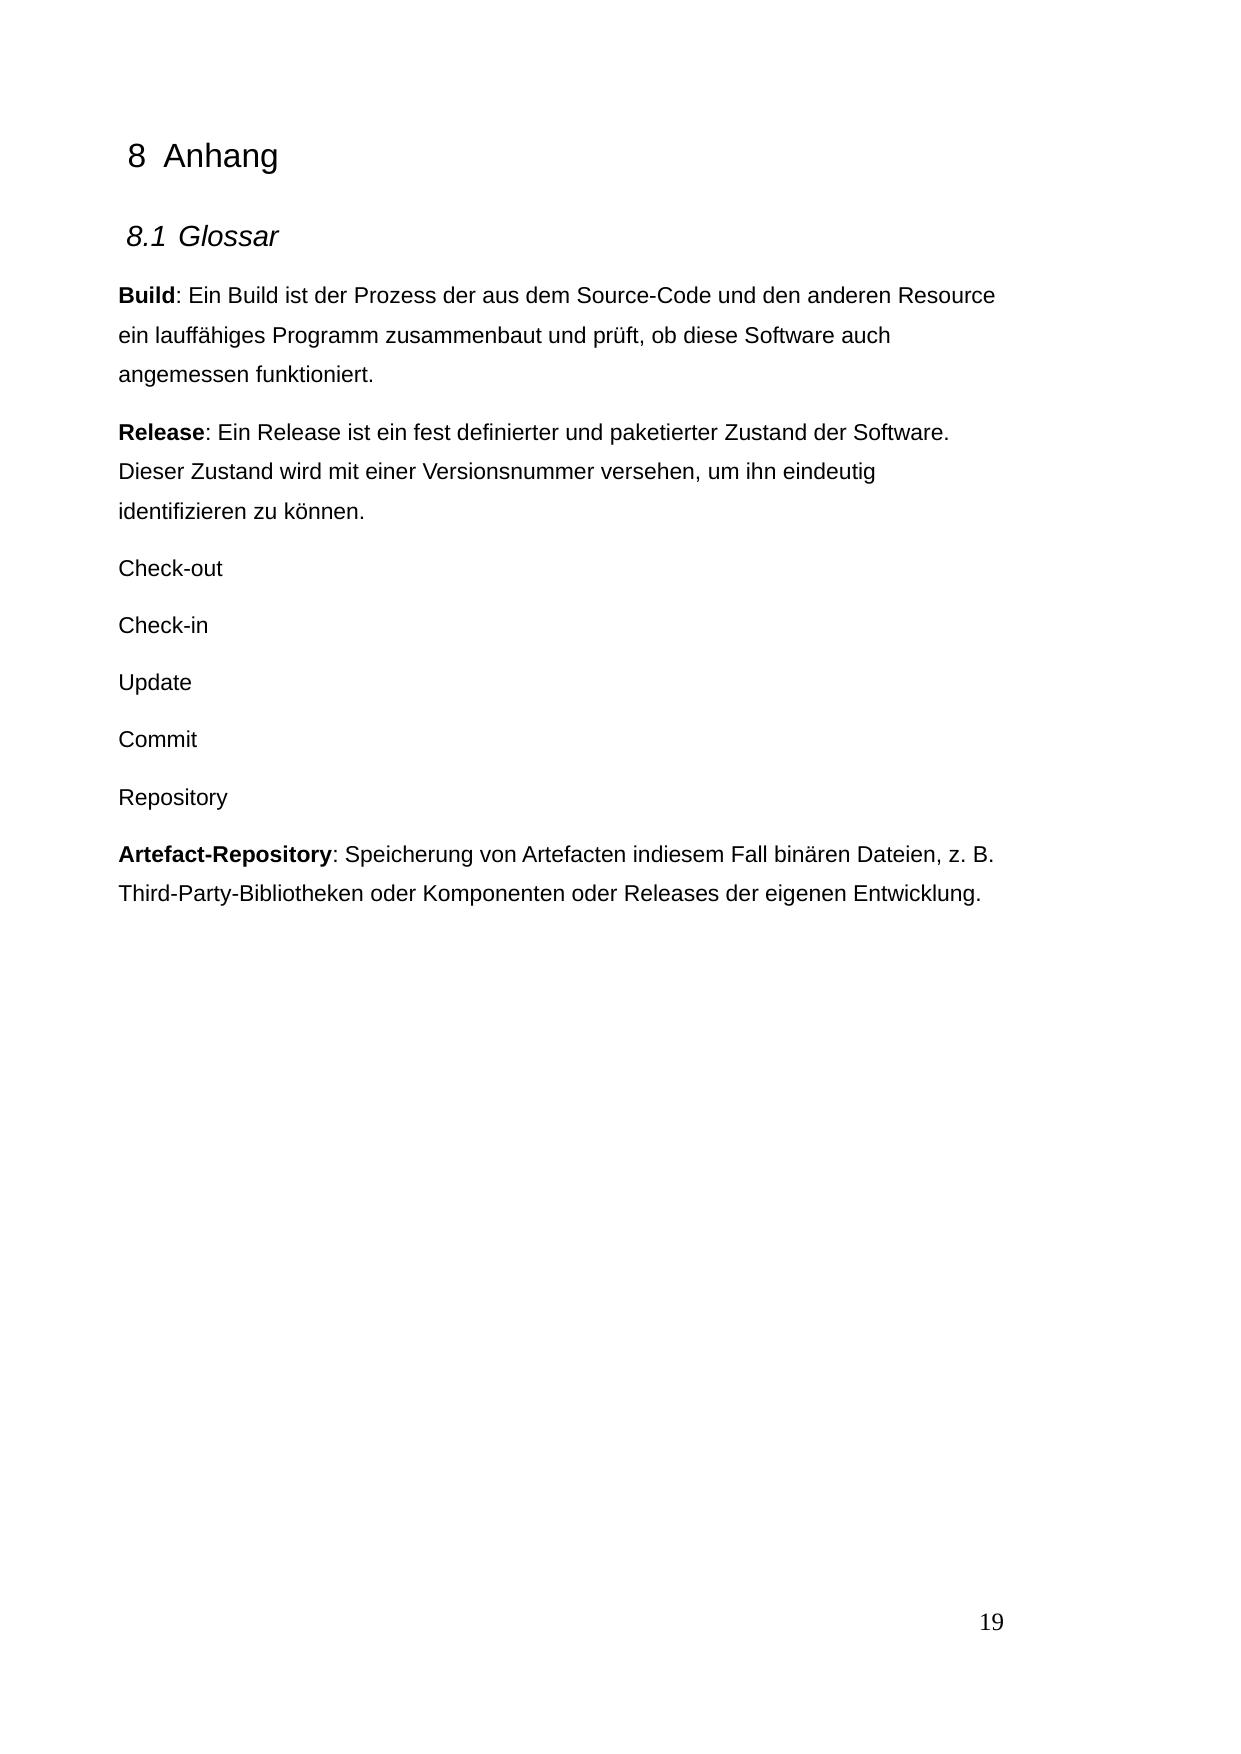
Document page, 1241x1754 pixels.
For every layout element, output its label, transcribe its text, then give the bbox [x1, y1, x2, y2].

text Release: Ein Release ist ein fest definierter und paketierter Zustand der Software. Dieser Zustand wird mit einer Versionsnummer versehen, um ihn eindeutig identifizieren zu können. [118, 419, 1004, 524]
text Check-in [118, 612, 1004, 638]
text Build: Ein Build ist der Prozess der aus dem Source-Code und den anderen Resource ein lauffähiges Programm zusammenbaut und prüft, ob diese Software auch angemessen funktioniert. [118, 282, 1004, 388]
text Update [118, 669, 1004, 696]
subtitle Anhang [118, 136, 1004, 174]
subtitle Glossar [118, 219, 1004, 252]
text Repository [118, 783, 1004, 810]
text Artefact-Repository: Speicherung von Artefacten indiesem Fall binären Dateien, z. B. Third-Party-Bibliotheken oder Komponenten oder Releases der eigenen Entwicklung. [118, 841, 1004, 907]
text Check-out [118, 555, 1004, 581]
text Commit [118, 726, 1004, 753]
